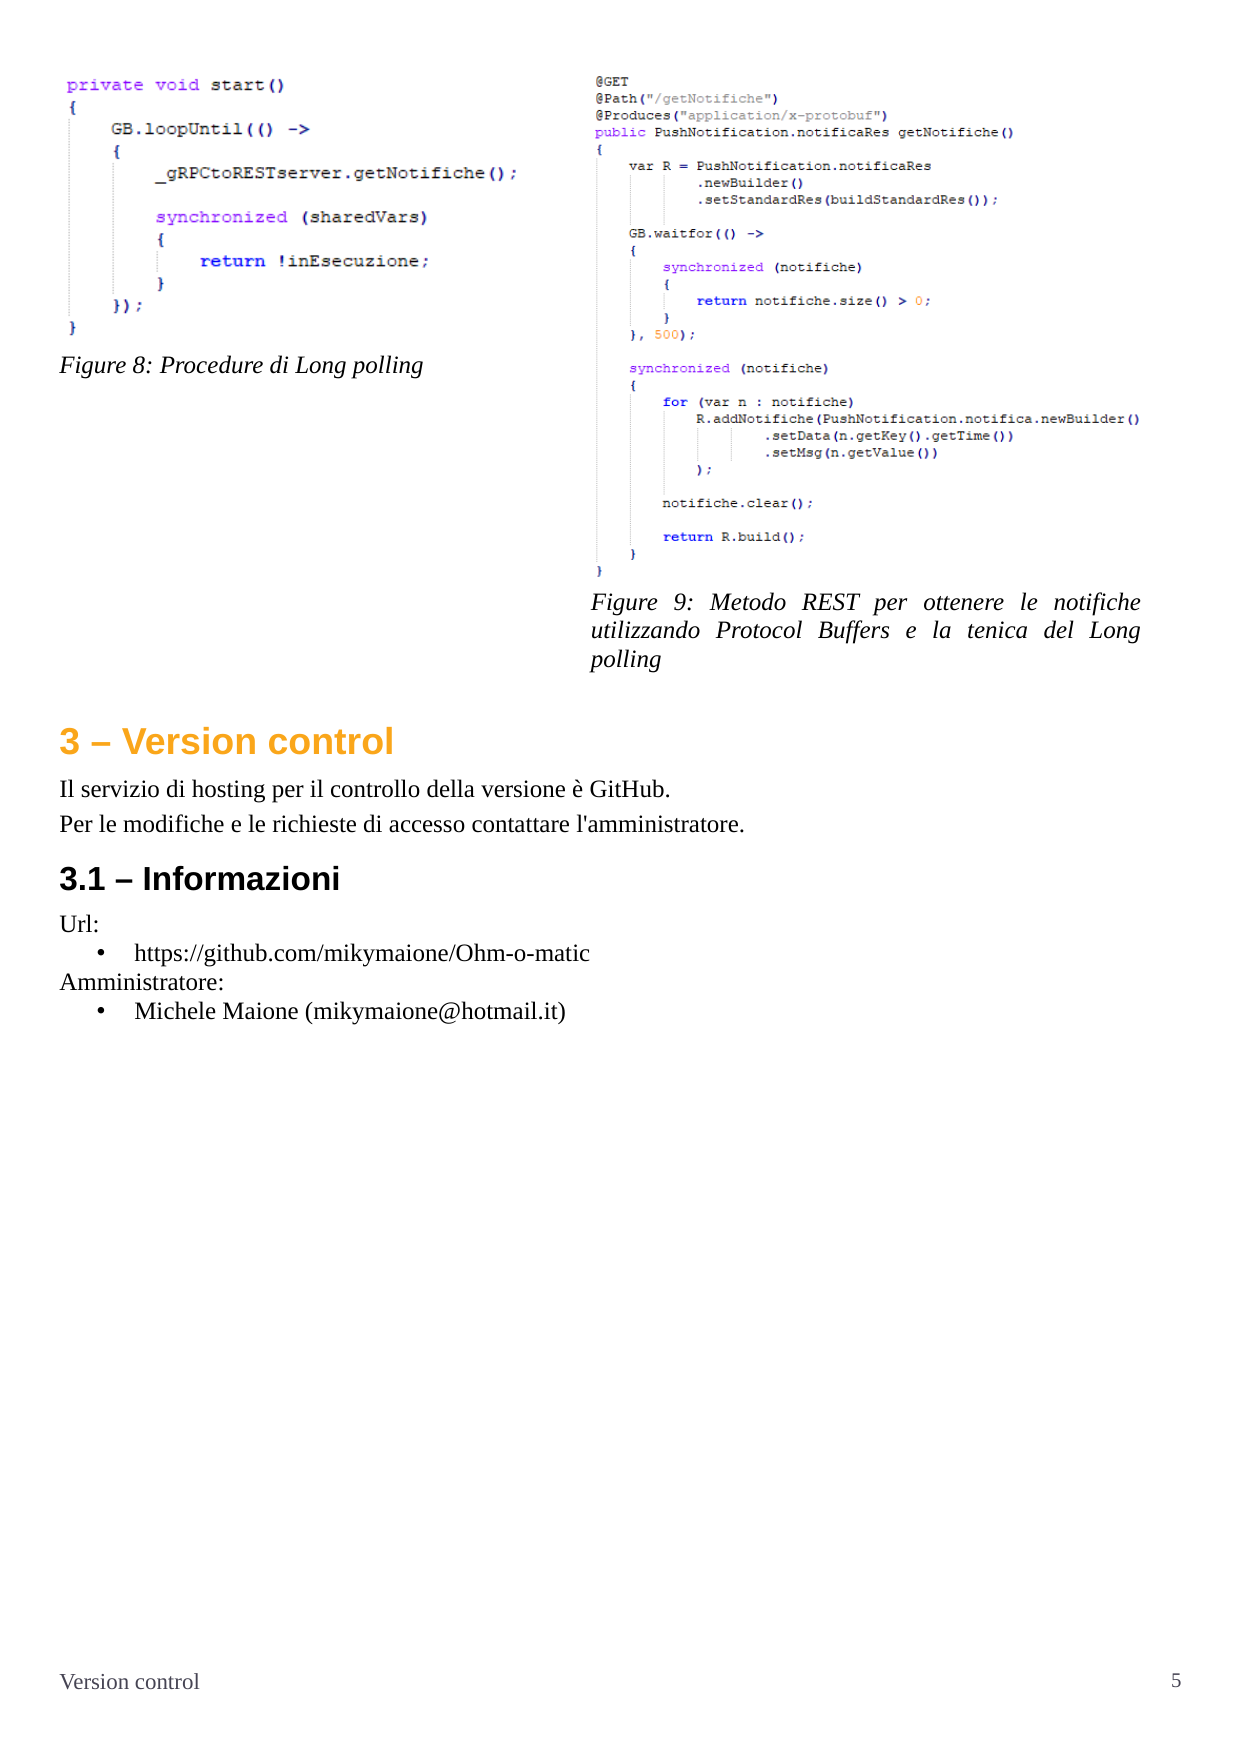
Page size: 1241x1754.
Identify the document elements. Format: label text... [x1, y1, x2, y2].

table_header [591, 59, 1181, 673]
picture [59, 71, 527, 345]
text Amministratore: [59, 967, 1181, 996]
list Michele Maione (mikymaione@hotmail.it) [97, 996, 1181, 1024]
text Url: [59, 909, 1181, 938]
text Per le modifiche e le richieste di accesso contattare l'amministratore. [59, 809, 1181, 838]
table_header [59, 59, 591, 673]
subtitle Version control [59, 719, 1181, 762]
text Il servizio di hosting per il controllo della versione è GitHub. [59, 774, 1181, 803]
list https://github.com/mikymaione/Ohm-o-matic [97, 938, 1181, 967]
picture [590, 71, 1144, 582]
subtitle Informazioni [59, 858, 1181, 897]
